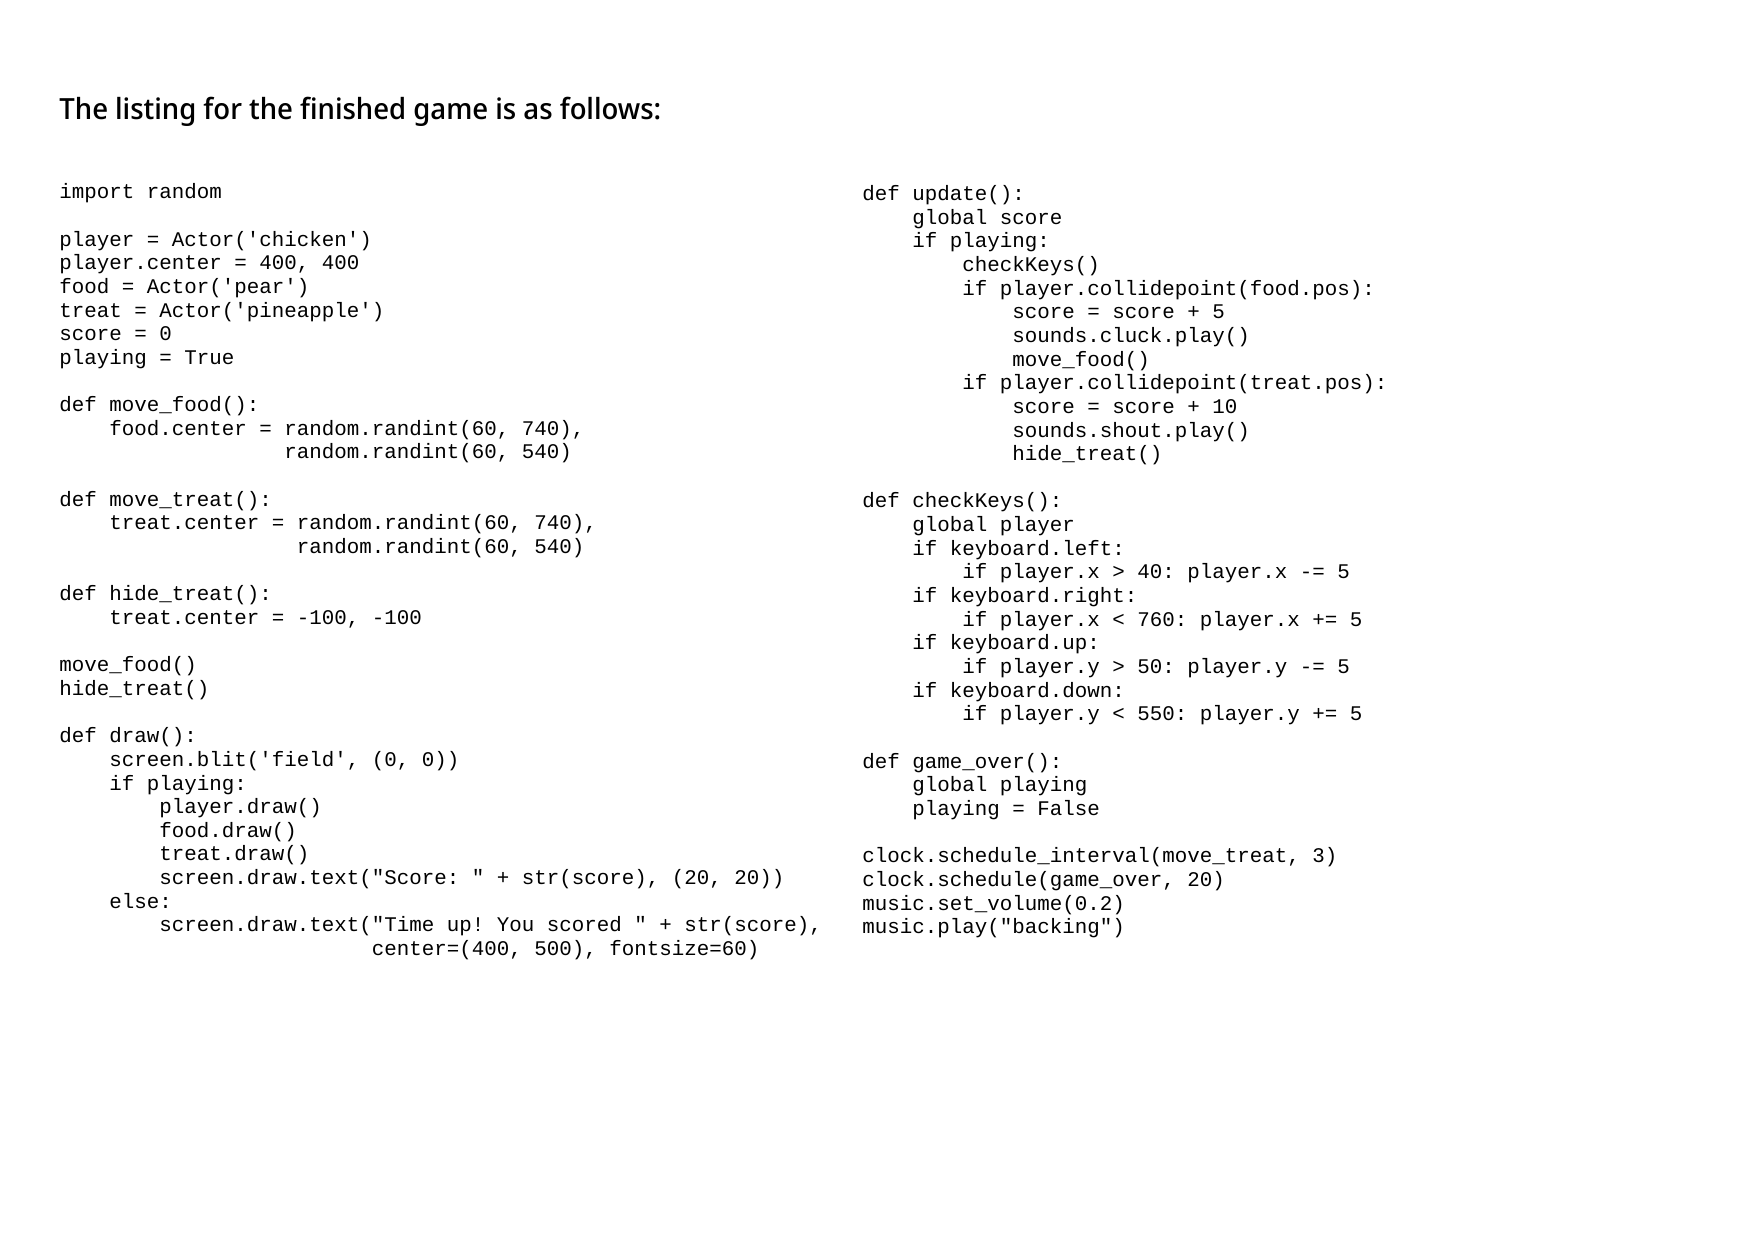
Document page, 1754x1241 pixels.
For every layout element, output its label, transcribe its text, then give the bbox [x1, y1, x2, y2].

text treat.draw() [59, 843, 833, 867]
text import random [59, 181, 833, 205]
text if player.collidepoint(food.pos): [862, 278, 1636, 301]
text hide_treat() [59, 678, 833, 702]
text player.center = 400, 400 [59, 252, 833, 276]
text treat.center = -100, -100 [59, 607, 833, 631]
text food.draw() [59, 820, 833, 843]
text treat.center = random.randint(60, 740), [59, 512, 833, 536]
text global player [862, 514, 1636, 538]
text def game_over(): [862, 751, 1636, 774]
text def draw(): [59, 725, 833, 749]
text screen.draw.text("Score: " + str(score), (20, 20)) [59, 867, 833, 891]
text hide_treat() [862, 443, 1636, 467]
text checkKeys() [862, 254, 1636, 278]
text else: [59, 891, 833, 914]
text food = Actor('pear') [59, 276, 833, 299]
text def hide_treat(): [59, 583, 833, 607]
text playing = True [59, 347, 833, 371]
text if player.y < 550: player.y += 5 [862, 703, 1636, 727]
text def update(): [862, 183, 1636, 207]
text global playing [862, 774, 1636, 798]
text if playing: [59, 772, 833, 796]
text move_food() [862, 349, 1636, 372]
text def move_food(): [59, 394, 833, 418]
text if keyboard.up: [862, 632, 1636, 656]
text music.set_volume(0.2) [862, 892, 1636, 916]
text if player.x < 760: player.x += 5 [862, 609, 1636, 632]
text def move_treat(): [59, 489, 833, 512]
text player = Actor('chicken') [59, 229, 833, 252]
text sounds.cluck.play() [862, 325, 1636, 349]
text random.randint(60, 540) [59, 536, 833, 560]
text screen.blit('field', (0, 0)) [59, 749, 833, 772]
text move_food() [59, 654, 833, 678]
text food.center = random.randint(60, 740), [59, 418, 833, 441]
text treat = Actor('pineapple') [59, 299, 833, 323]
text if player.x > 40: player.x -= 5 [862, 561, 1636, 585]
text if keyboard.left: [862, 538, 1636, 561]
text player.draw() [59, 796, 833, 820]
text def checkKeys(): [862, 491, 1636, 514]
text if keyboard.right: [862, 585, 1636, 609]
text screen.draw.text("Time up! You scored " + str(score), [59, 914, 833, 938]
text global score [862, 207, 1636, 230]
text center=(400, 500), fontsize=60) [59, 938, 833, 962]
text if playing: [862, 230, 1636, 254]
text The listing for the finished game is as follows: [59, 88, 833, 128]
text sounds.shout.play() [862, 419, 1636, 443]
text score = 0 [59, 323, 833, 347]
text random.randint(60, 540) [59, 441, 833, 465]
text music.play("backing") [862, 916, 1636, 940]
text if keyboard.down: [862, 680, 1636, 703]
text score = score + 10 [862, 396, 1636, 419]
text playing = False [862, 798, 1636, 822]
text if player.y > 50: player.y -= 5 [862, 656, 1636, 680]
text clock.schedule_interval(move_treat, 3) [862, 845, 1636, 869]
text score = score + 5 [862, 301, 1636, 325]
text if player.collidepoint(treat.pos): [862, 372, 1636, 396]
text clock.schedule(game_over, 20) [862, 869, 1636, 892]
